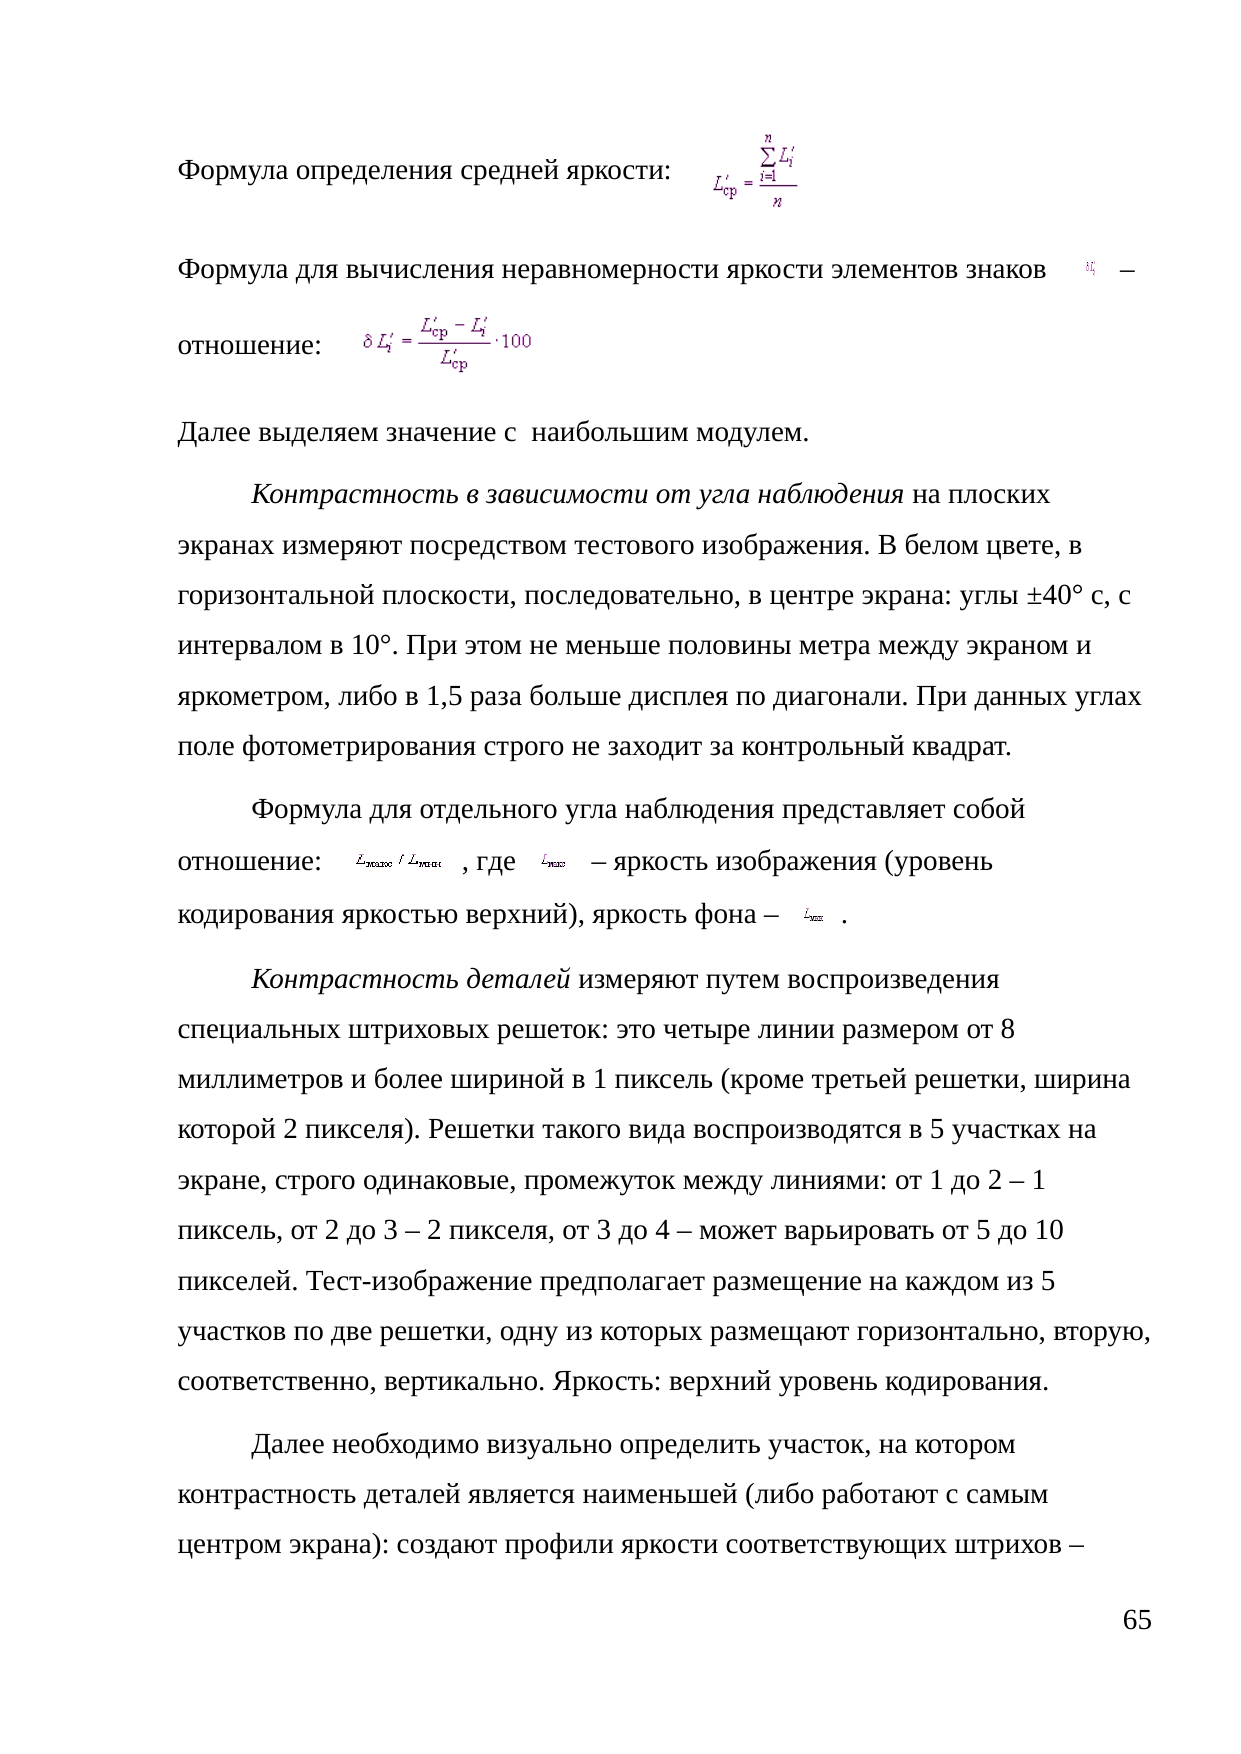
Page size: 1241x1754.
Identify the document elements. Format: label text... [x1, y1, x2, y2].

text Контрастность деталей измеряют путем воспроизведения специальных штриховых решеток: это четыре линии размером от 8 миллиметров и более шириной в 1 пиксель (кроме третьей решетки, ширина которой 2 пикселя). Решетки такого вида воспроизводятся в 5 участках на экране, строго одинаковые, промежуток между линиями: от 1 до 2 – 1 пиксель, от 2 до 3 – 2 пикселя, от 3 до 4 – может варьировать от 5 до 10 пикселей. Тест-изображение предполагает размещение на каждом из 5 участков по две решетки, одну из которых размещают горизонтально, вторую, соответственно, вертикально. Яркость: верхний уровень кодирования. [177, 961, 1152, 1397]
text Формула определения средней яркости: [177, 118, 694, 220]
text Формула для вычисления неравномерности яркости элементов знаков – отношение: [177, 249, 1152, 384]
picture [1085, 258, 1096, 278]
text Формула для отдельного угла наблюдения представляет собой отношение: , где – яркость изображения (уровень кодирования яркостью верхний), яркость фона – . [177, 791, 1152, 931]
text Контрастность в зависимости от угла наблюдения на плоских экранах измеряют посредством тестового изображения. В белом цвете, в горизонтальной плоскости, последовательно, в центре экрана: углы ±40° с, с интервалом в 10°. При этом не меньше половины метра между экраном и яркометром, либо в 1,5 раза больше дисплея по диагонали. При данных углах поле фотометрирования строго не заходит за контрольный квадрат. [177, 477, 1152, 762]
text Далее выделяем значение с наибольшим модулем. [177, 414, 1152, 447]
text [817, 118, 1152, 220]
text Далее необходимо визуально определить участок, на котором контрастность деталей является наименьшей (либо работают с самым центром экрана): создают профили яркости соответствующих штрихов – [177, 1426, 1152, 1560]
picture [360, 312, 535, 376]
picture [353, 850, 445, 870]
picture [539, 850, 568, 870]
picture [710, 127, 801, 211]
picture [802, 904, 824, 923]
